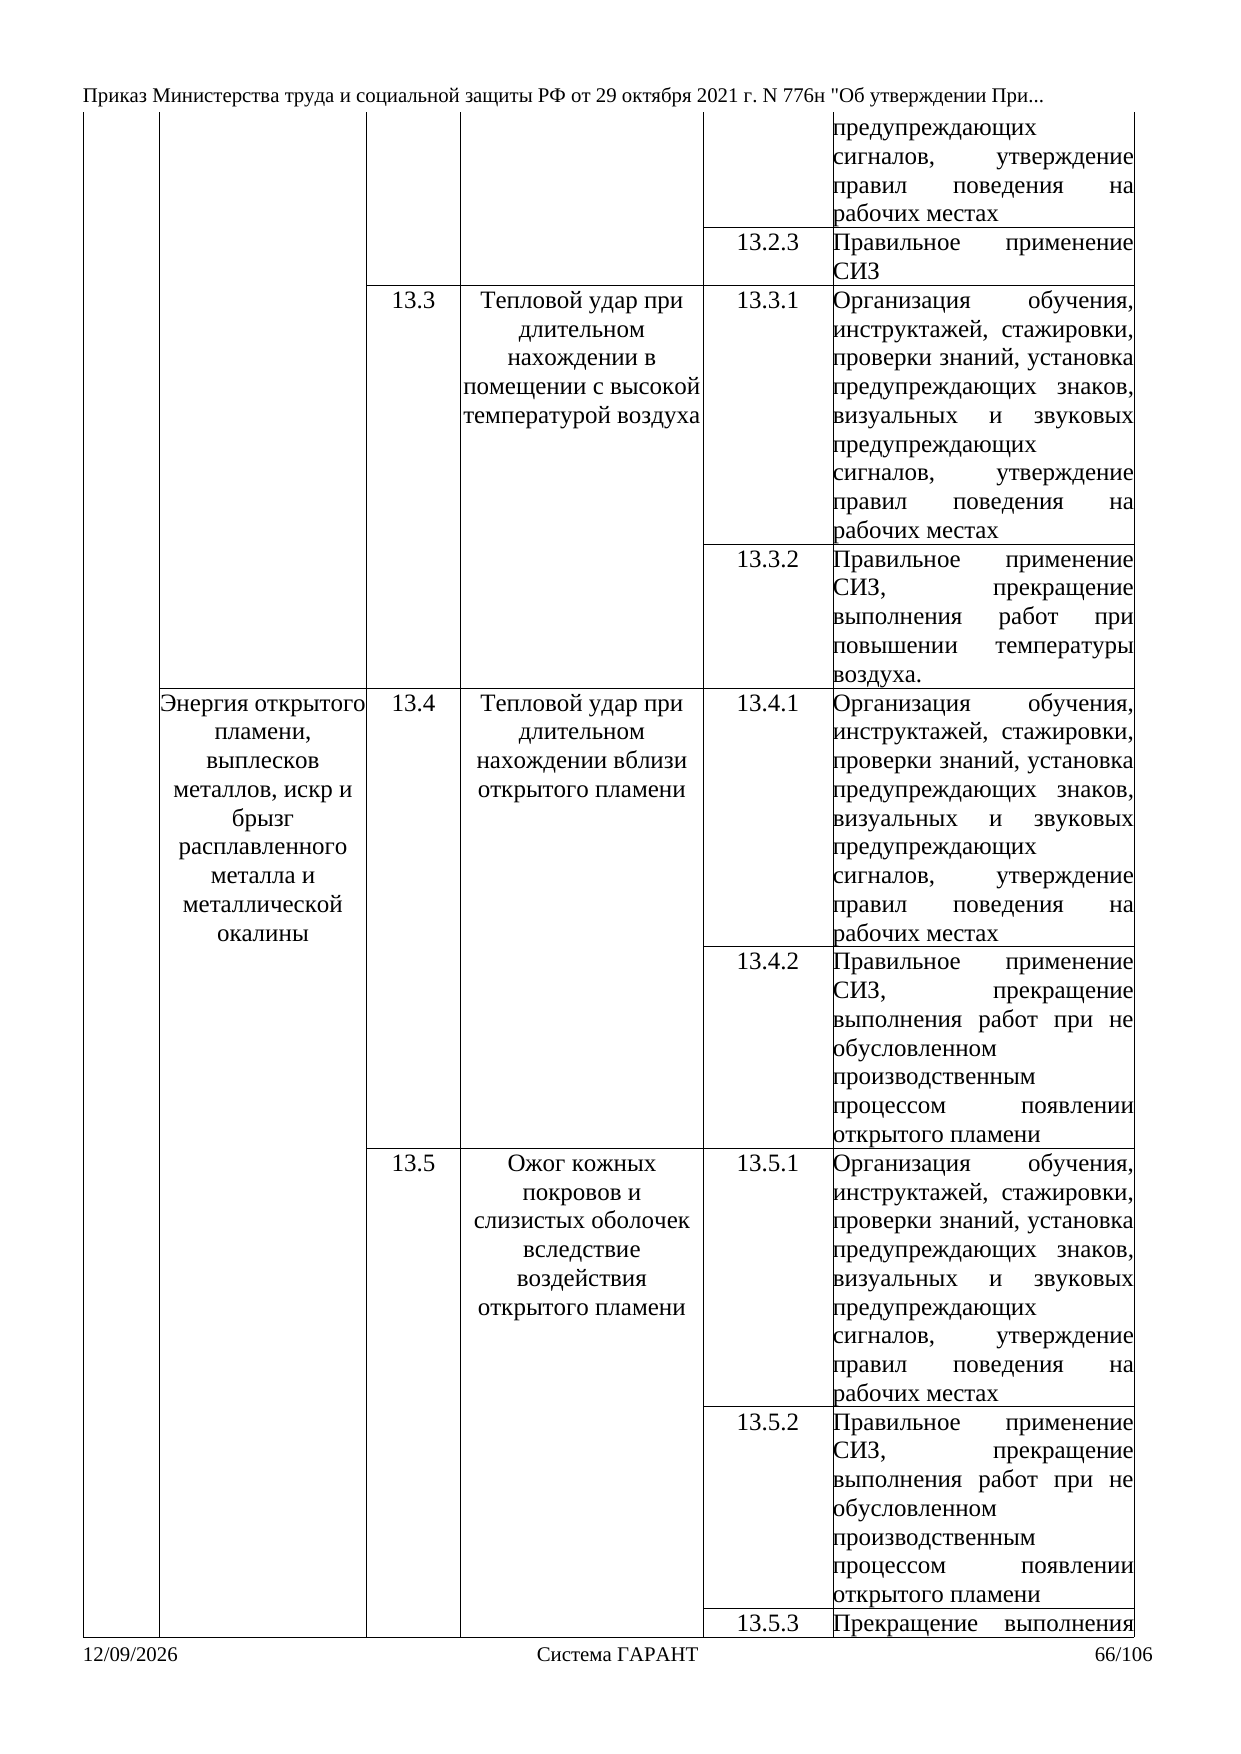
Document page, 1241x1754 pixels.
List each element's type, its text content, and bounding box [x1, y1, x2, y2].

table_cell 13.3.2 [704, 545, 833, 688]
table_cell 13.2.3 [704, 228, 833, 285]
table_cell [160, 112, 366, 688]
table_cell 13.5.1 [704, 1149, 833, 1406]
table_cell [461, 112, 703, 285]
table_cell Ожог кожных покровов и слизистых оболочек вследствие воздействия открытого пламени [461, 1149, 703, 1637]
table_cell Организация обучения, инструктажей, стажировки, проверки знаний, установка предупреждающих знаков, визуальных и звуковых предупреждающих сигналов, утверждение правил поведения на рабочих местах [834, 1149, 1134, 1406]
table_cell Организация обучения, инструктажей, стажировки, проверки знаний, установка предупреждающих знаков, визуальных и звуковых предупреждающих сигналов, утверждение правил поведения на рабочих местах [834, 689, 1134, 946]
table_cell 13.4 [367, 689, 460, 1148]
table_cell Прекращение выполнения [834, 1609, 1134, 1637]
table_cell [367, 112, 460, 285]
table_cell [704, 112, 833, 227]
table_cell 13.4.1 [704, 689, 833, 946]
table_cell Организация обучения, инструктажей, стажировки, проверки знаний, установка предупреждающих знаков, визуальных и звуковых предупреждающих сигналов, утверждение правил поведения на рабочих местах [834, 286, 1134, 544]
table_cell 13.4.2 [704, 947, 833, 1148]
table_cell Тепловой удар при длительном нахождении в помещении с высокой температурой воздуха [461, 286, 703, 688]
table_cell Тепловой удар при длительном нахождении вблизи открытого пламени [461, 689, 703, 1148]
table_cell Энергия открытого пламени, выплесков металлов, искр и брызг расплавленного металла и металлической окалины [160, 689, 366, 1637]
table_cell 13.3 [367, 286, 460, 688]
table_cell 13.5.2 [704, 1407, 833, 1608]
table_cell Правильное применение СИЗ, прекращение выполнения работ при не обусловленном производственным процессом появлении открытого пламени [834, 1407, 1134, 1608]
table_cell [84, 112, 159, 1637]
table_cell Правильное применение СИЗ [834, 228, 1134, 285]
table_cell Правильное применение СИЗ, прекращение выполнения работ при повышении температуры воздуха. [834, 545, 1134, 688]
table_cell 13.5 [367, 1149, 460, 1637]
table_cell Правильное применение СИЗ, прекращение выполнения работ при не обусловленном производственным процессом появлении открытого пламени [834, 947, 1134, 1148]
table_cell 13.3.1 [704, 286, 833, 544]
table_cell предупреждающих сигналов, утверждение правил поведения на рабочих местах [834, 112, 1134, 227]
table_cell 13.5.3 [704, 1609, 833, 1637]
